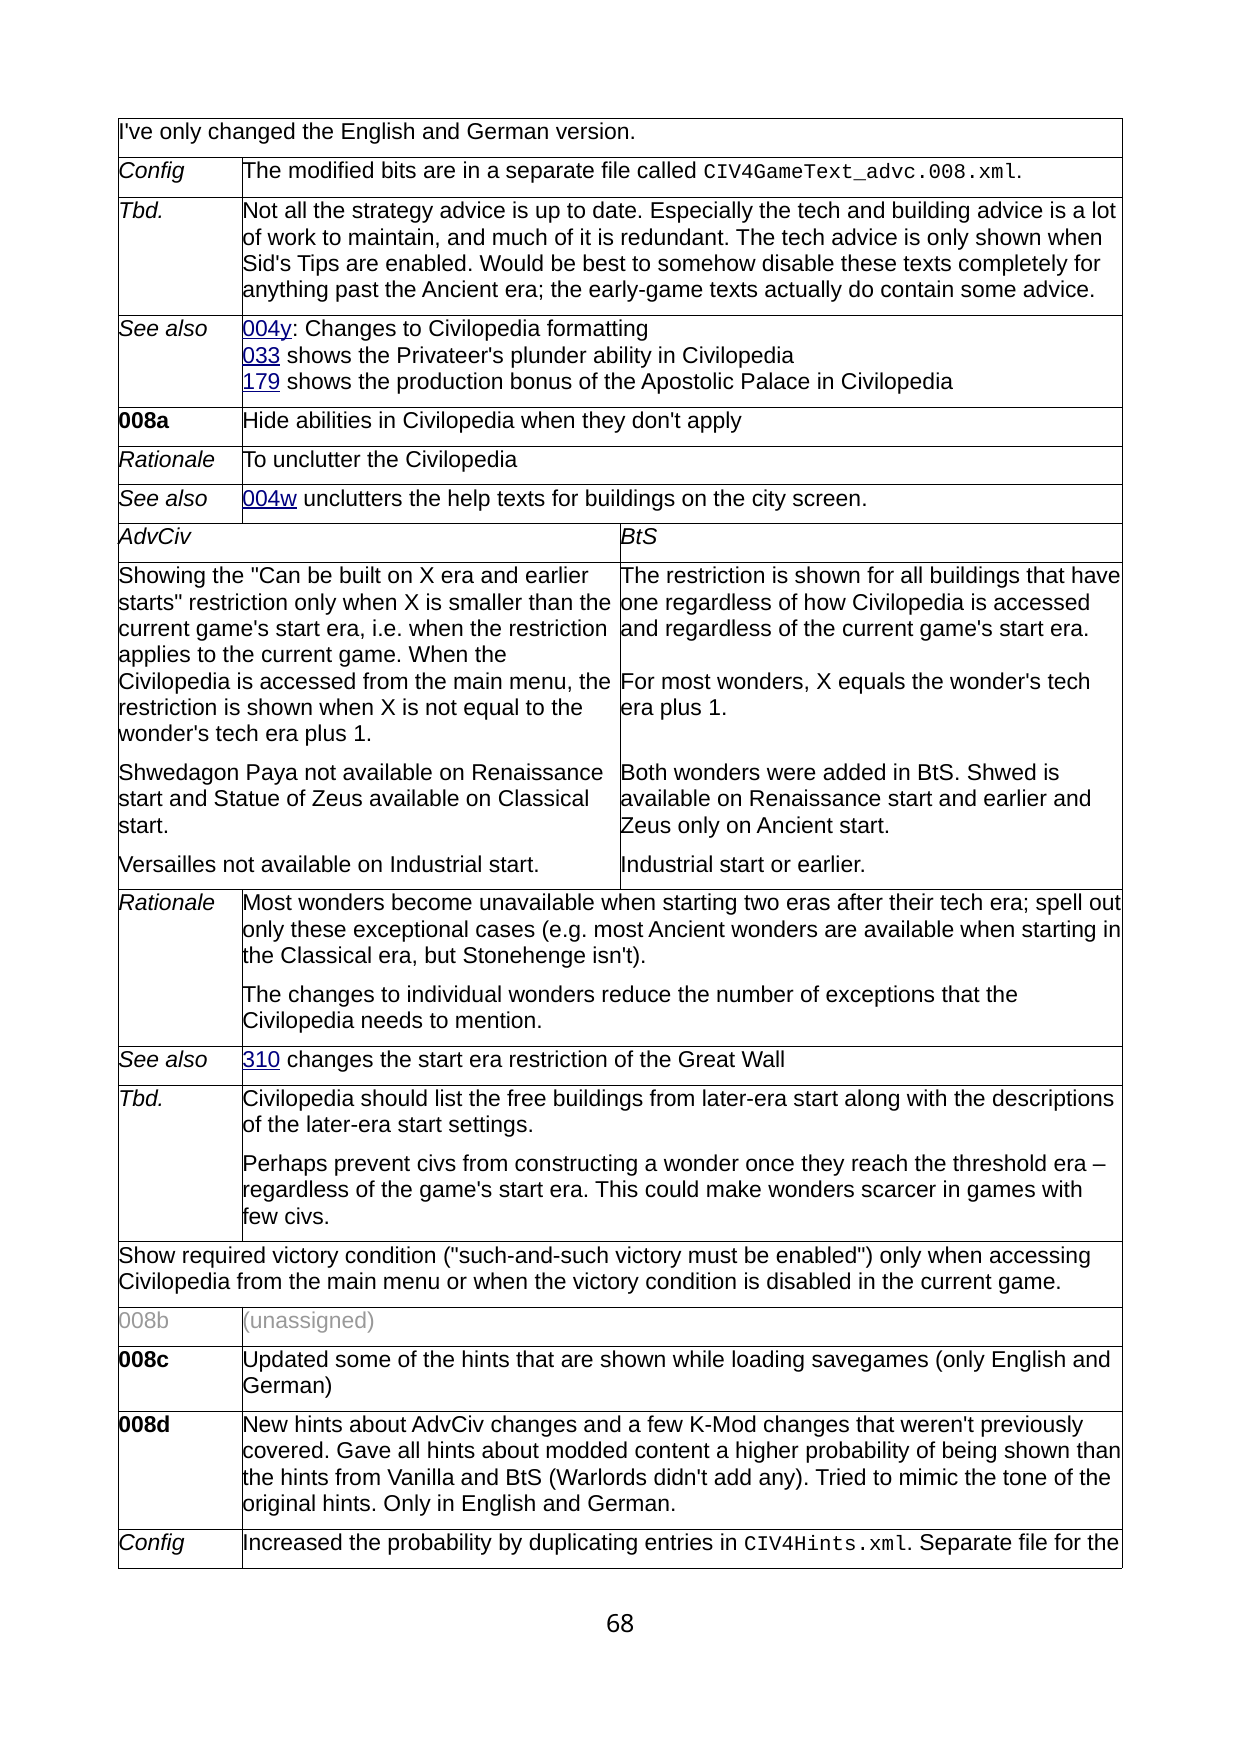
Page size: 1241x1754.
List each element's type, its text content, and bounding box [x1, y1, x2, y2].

table_cell 008c [119, 1347, 242, 1411]
table_cell BtS [621, 524, 1122, 562]
table_cell 004w unclutters the help texts for buildings on the city screen. [243, 485, 1122, 523]
table_cell Show required victory condition ("such-and-such victory must be enabled") only when accessing Civilopedia from the main menu or when the victory condition is disabled in the current game. [119, 1242, 1122, 1307]
table_cell See also [119, 485, 242, 523]
table_cell 004y: Changes to Civilopedia formatting 033 shows the Privateer's plunder ability in Civilopedia 179 shows the production bonus of the Apostolic Palace in Civilopedia [243, 316, 1122, 407]
table_cell Increased the probability by duplicating entries in CIV4Hints.xml. Separate file for the [243, 1530, 1122, 1567]
table_cell To unclutter the Civilopedia [243, 447, 1122, 484]
table_cell Rationale [119, 447, 242, 484]
table_cell 008d [119, 1412, 242, 1529]
table_cell 008a [119, 408, 242, 446]
table_cell Rationale [119, 890, 242, 1046]
table_cell The restriction is shown for all buildings that have one regardless of how Civilopedia is accessed and regardless of the current game's start era. For most wonders, X equals the wonder's tech era plus 1. Both wonders were added in BtS. Shwed is available on Renaissance start and earlier and Zeus only on Ancient start. Industrial start or earlier. [621, 563, 1122, 889]
table_cell (unassigned) [243, 1308, 1122, 1346]
table_cell Updated some of the hints that are shown while loading savegames (only English and German) [243, 1347, 1122, 1411]
table_cell Showing the "Can be built on X era and earlier starts" restriction only when X is smaller than the current game's start era, i.e. when the restriction applies to the current game. When the Civilopedia is accessed from the main menu, the restriction is shown when X is not equal to the wonder's tech era plus 1. Shwedagon Paya not available on Renaissance start and Statue of Zeus available on Classical start. Versailles not available on Industrial start. [119, 563, 620, 889]
table_cell Tbd. [119, 1086, 242, 1241]
table_cell Not all the strategy advice is up to date. Especially the tech and building advice is a lot of work to maintain, and much of it is redundant. The tech advice is only shown when Sid's Tips are enabled. Would be best to somehow disable these texts completely for anything past the Ancient era; the early-game texts actually do contain some advice. [243, 198, 1122, 315]
table_cell 310 changes the start era restriction of the Great Wall [243, 1047, 1122, 1085]
table_cell The modified bits are in a separate file called CIV4GameText_advc.008.xml. [243, 158, 1122, 197]
table_cell Civilopedia should list the free buildings from later-era start along with the descriptions of the later-era start settings. Perhaps prevent civs from constructing a wonder once they reach the threshold era – regardless of the game's start era. This could make wonders scarcer in games with few civs. [243, 1086, 1122, 1241]
table_cell New hints about AdvCiv changes and a few K-Mod changes that weren't previously covered. Gave all hints about modded content a higher probability of being shown than the hints from Vanilla and BtS (Warlords didn't add any). Tried to mimic the tone of the original hints. Only in English and German. [243, 1412, 1122, 1529]
table_cell Config [119, 1530, 242, 1567]
table_cell Config [119, 158, 242, 197]
table_cell See also [119, 1047, 242, 1085]
table_cell I've only changed the English and German version. [119, 119, 1122, 157]
table_cell Tbd. [119, 198, 242, 315]
table_cell See also [119, 316, 242, 407]
table_cell Most wonders become unavailable when starting two eras after their tech era; spell out only these exceptional cases (e.g. most Ancient wonders are available when starting in the Classical era, but Stonehenge isn't). The changes to individual wonders reduce the number of exceptions that the Civilopedia needs to mention. [243, 890, 1122, 1046]
table_cell Hide abilities in Civilopedia when they don't apply [243, 408, 1122, 446]
table_cell 008b [119, 1308, 242, 1346]
table_cell AdvCiv [119, 524, 620, 562]
